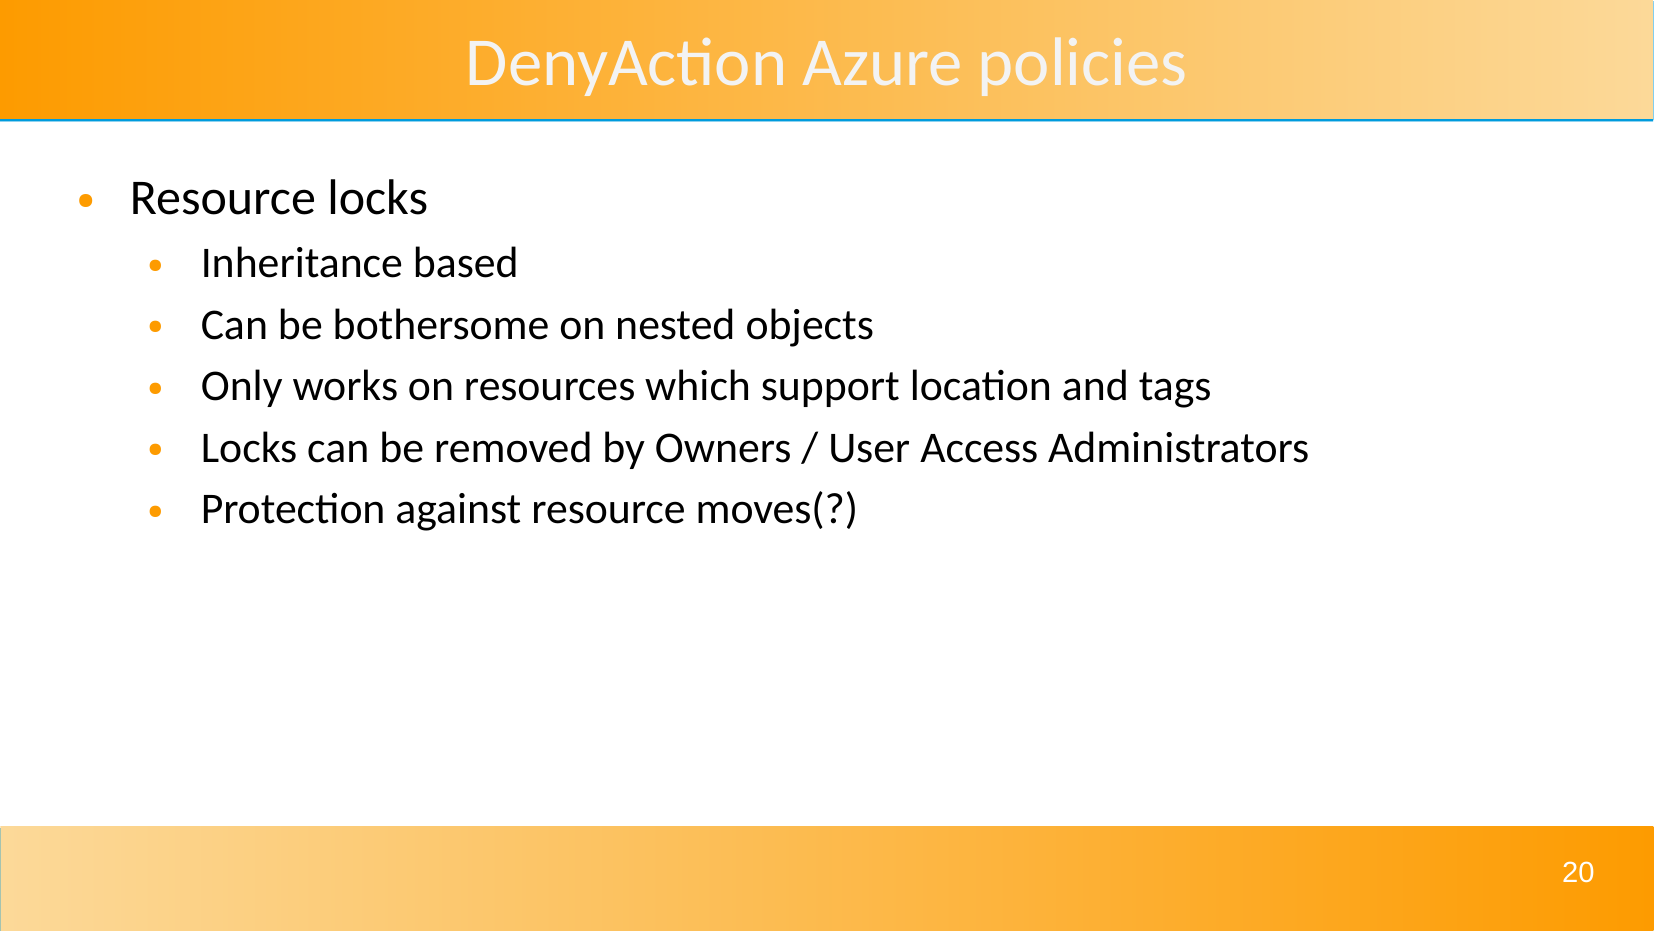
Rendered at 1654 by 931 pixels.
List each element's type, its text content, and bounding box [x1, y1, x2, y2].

list Resource locks Inheritance based Can be bothersome on nested objects Only works on resources which support location and tags Locks can be removed by Owners / User Access Administrators Protection against resource moves(?) [59, 177, 1595, 768]
title DenyAction Azure policies [59, 29, 1595, 108]
